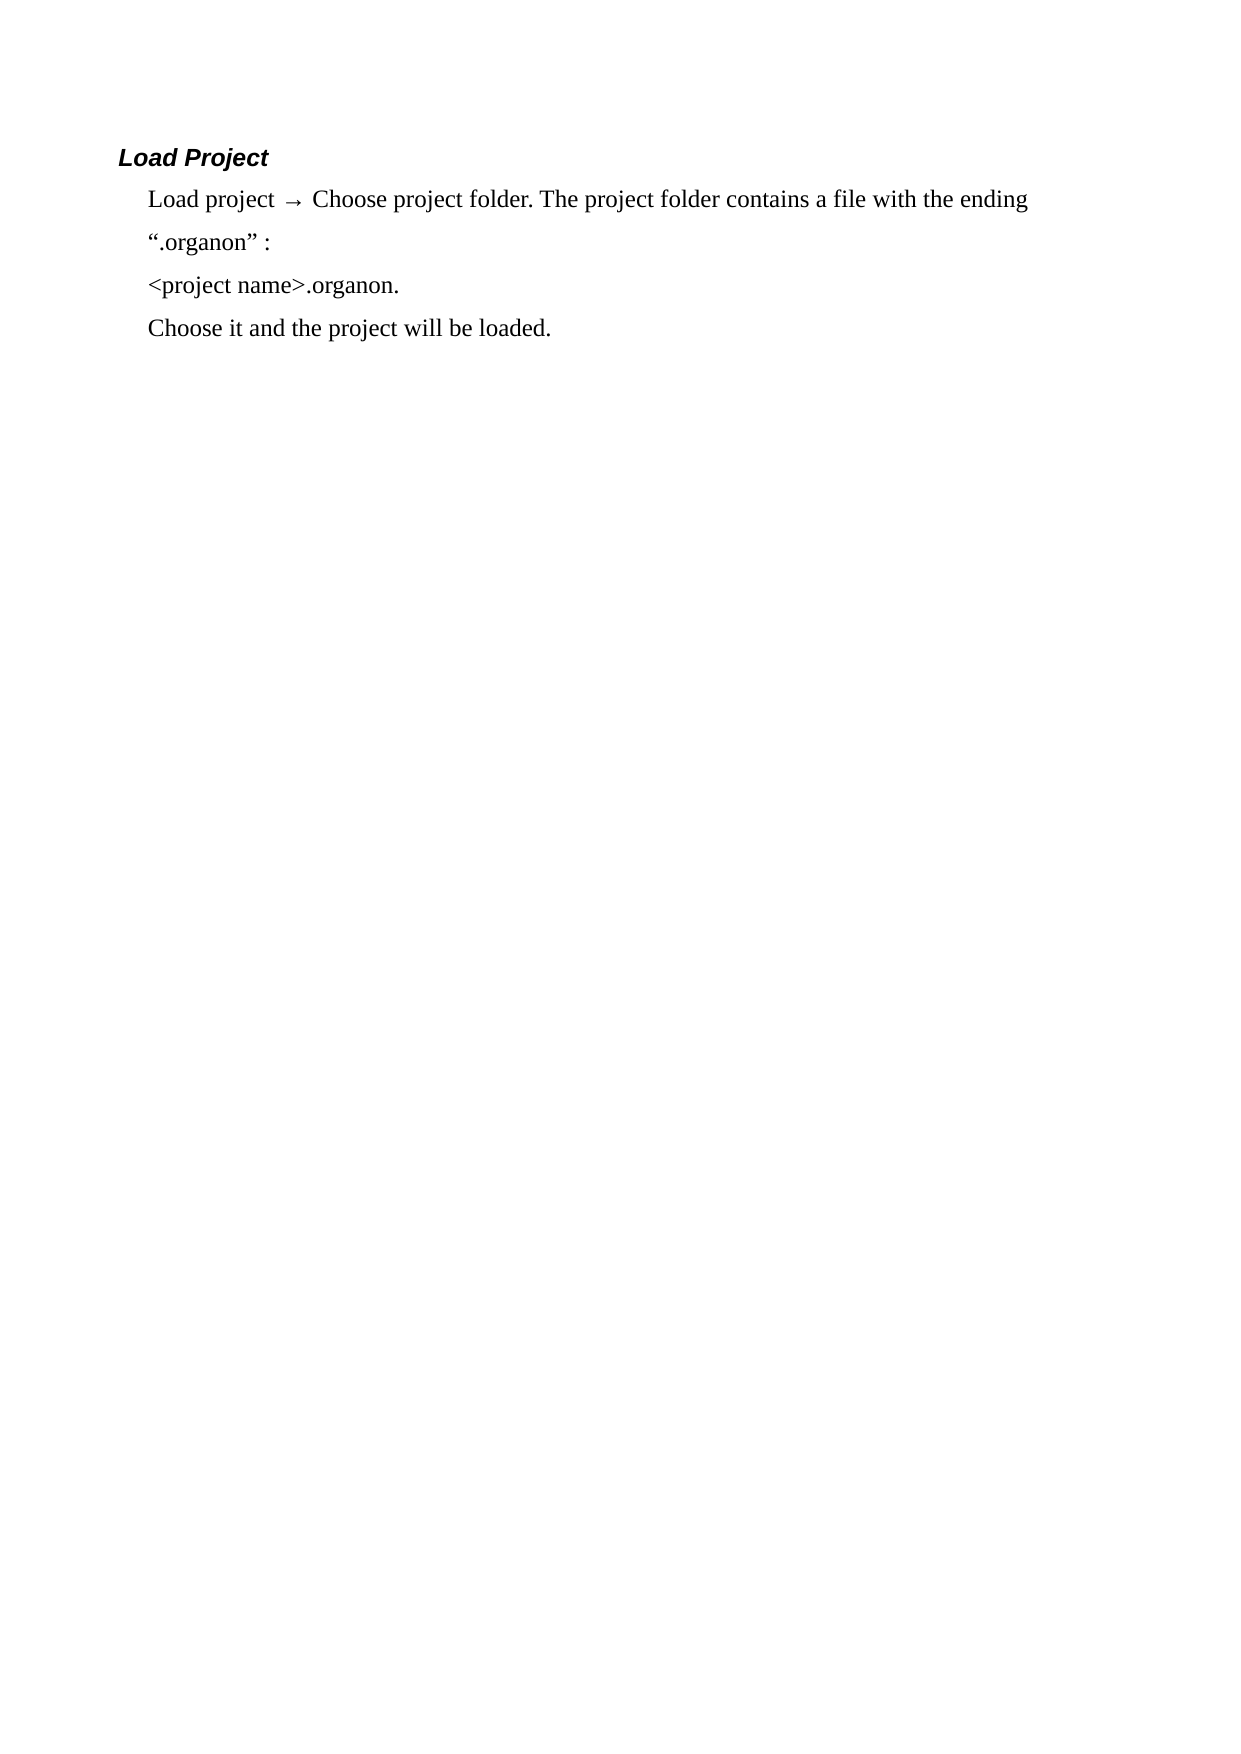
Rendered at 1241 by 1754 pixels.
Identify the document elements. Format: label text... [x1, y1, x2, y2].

text <project name>.organon. [148, 270, 1122, 299]
text Choose it and the project will be loaded. [148, 313, 1122, 342]
text Load project → Choose project folder. The project folder contains a file with the ending “.organon” : [148, 184, 1122, 256]
subtitle Load Project [118, 143, 1122, 172]
